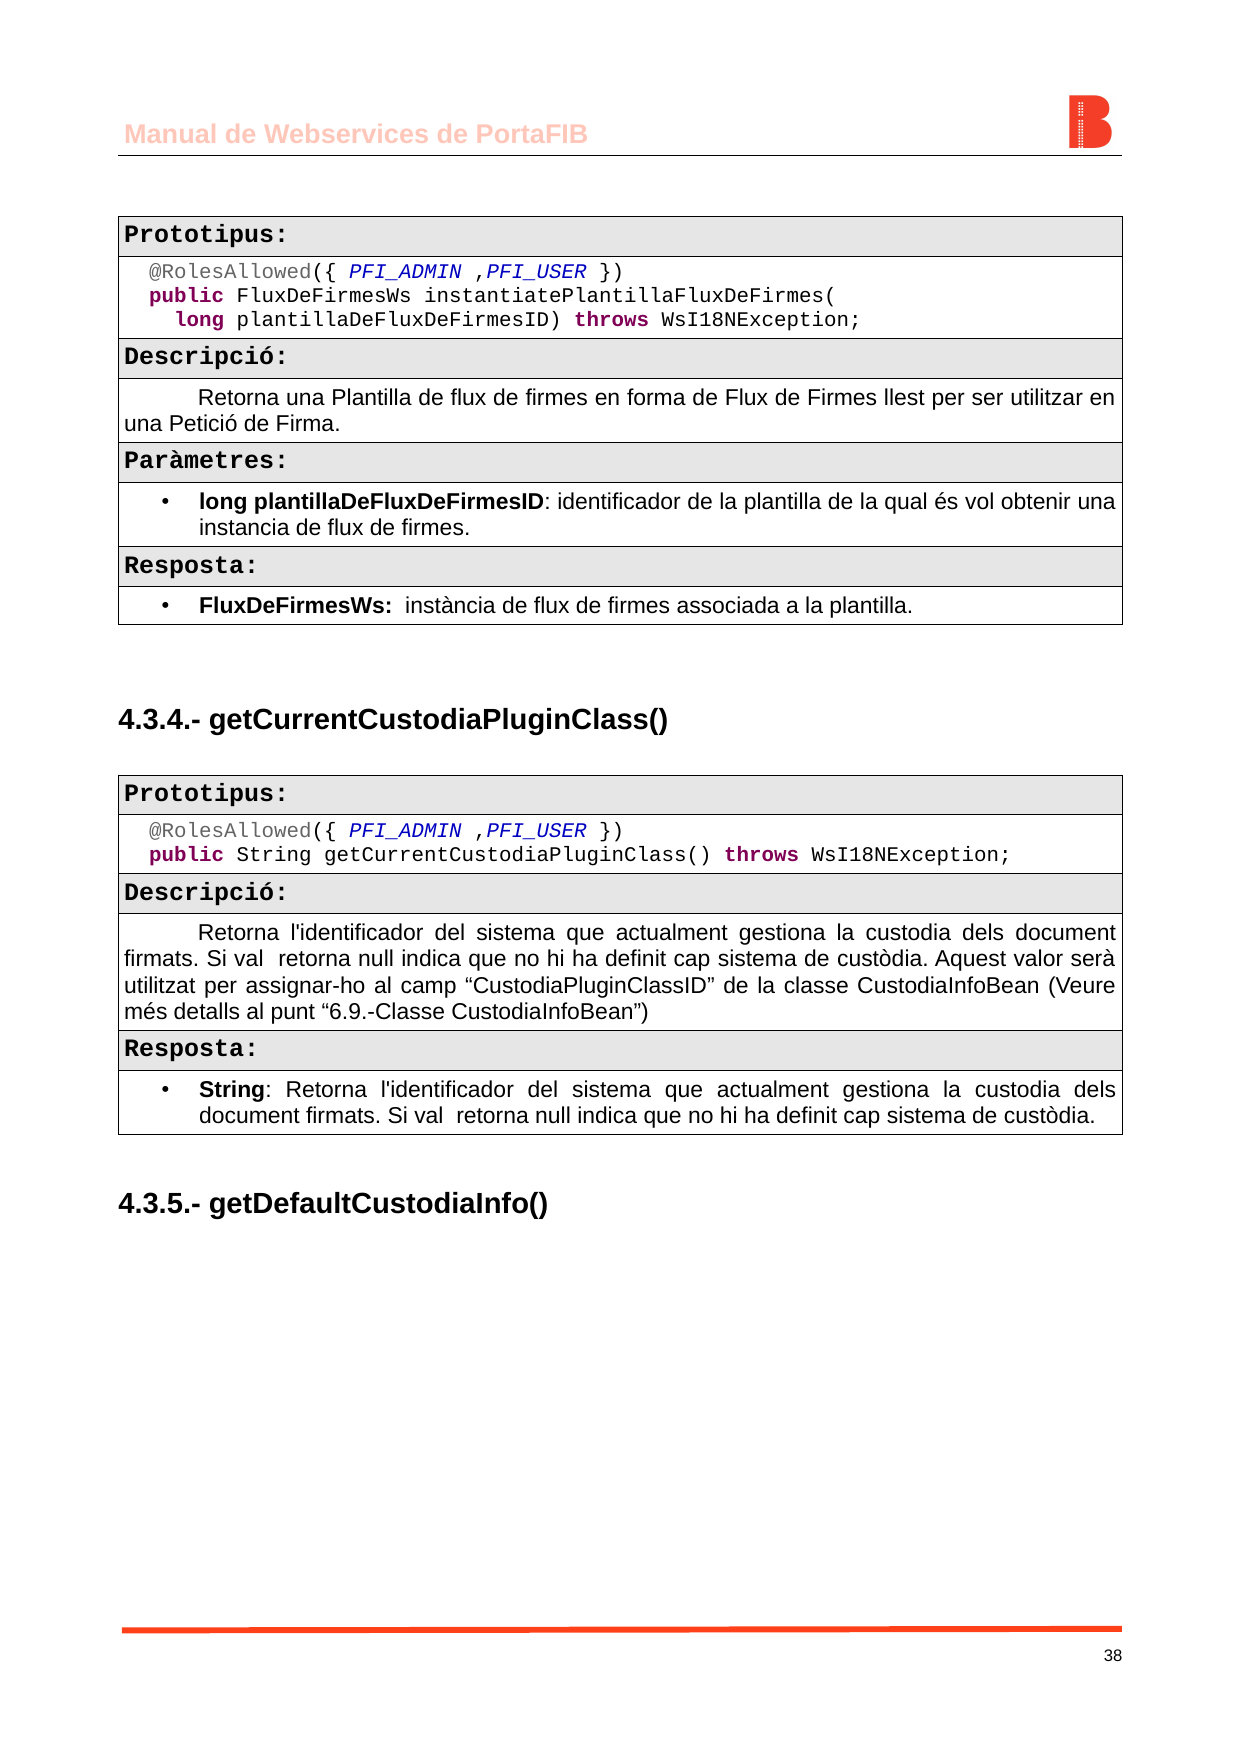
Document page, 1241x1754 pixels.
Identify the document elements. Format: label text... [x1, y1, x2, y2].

table_cell @RolesAllowed({ PFI_ADMIN ,PFI_USER }) public FluxDeFirmesWs instantiatePlantillaFluxDeFirmes( long plantillaDeFluxDeFirmesID) throws WsI18NException; [119, 257, 1122, 338]
table_header Prototipus: [119, 217, 1122, 256]
subtitle getCurrentCustodiaPluginClass() [118, 702, 1122, 736]
subtitle getDefaultCustodiaInfo() [118, 1186, 1122, 1219]
table_cell @RolesAllowed({ PFI_ADMIN ,PFI_USER }) public String getCurrentCustodiaPluginClass() throws WsI18NException; [119, 815, 1122, 873]
table_cell String: Retorna l'identificador del sistema que actualment gestiona la custodia dels document firmats. Si val retorna null indica que no hi ha definit cap sistema de custòdia. [119, 1071, 1122, 1134]
table_cell Descripció: [119, 339, 1122, 378]
table_cell Retorna l'identificador del sistema que actualment gestiona la custodia dels document firmats. Si val retorna null indica que no hi ha definit cap sistema de custòdia. Aquest valor serà utilitzat per assignar-ho al camp “CustodiaPluginClassID” de la classe CustodiaInfoBean (Veure més detalls al punt “6.9.-Classe CustodiaInfoBean”) [119, 914, 1122, 1030]
table_cell Resposta: [119, 1031, 1122, 1070]
table_cell Retorna una Plantilla de flux de firmes en forma de Flux de Firmes llest per ser utilitzar en una Petició de Firma. [119, 379, 1122, 442]
table_cell Resposta: [119, 547, 1122, 586]
table_cell Descripció: [119, 874, 1122, 913]
table_header Prototipus: [119, 776, 1122, 814]
table_cell long plantillaDeFluxDeFirmesID: identificador de la plantilla de la qual és vol obtenir una instancia de flux de firmes. [119, 483, 1122, 546]
picture [1063, 94, 1117, 150]
table_cell Paràmetres: [119, 443, 1122, 482]
table_cell FluxDeFirmesWs: instància de flux de firmes associada a la plantilla. [119, 587, 1122, 624]
